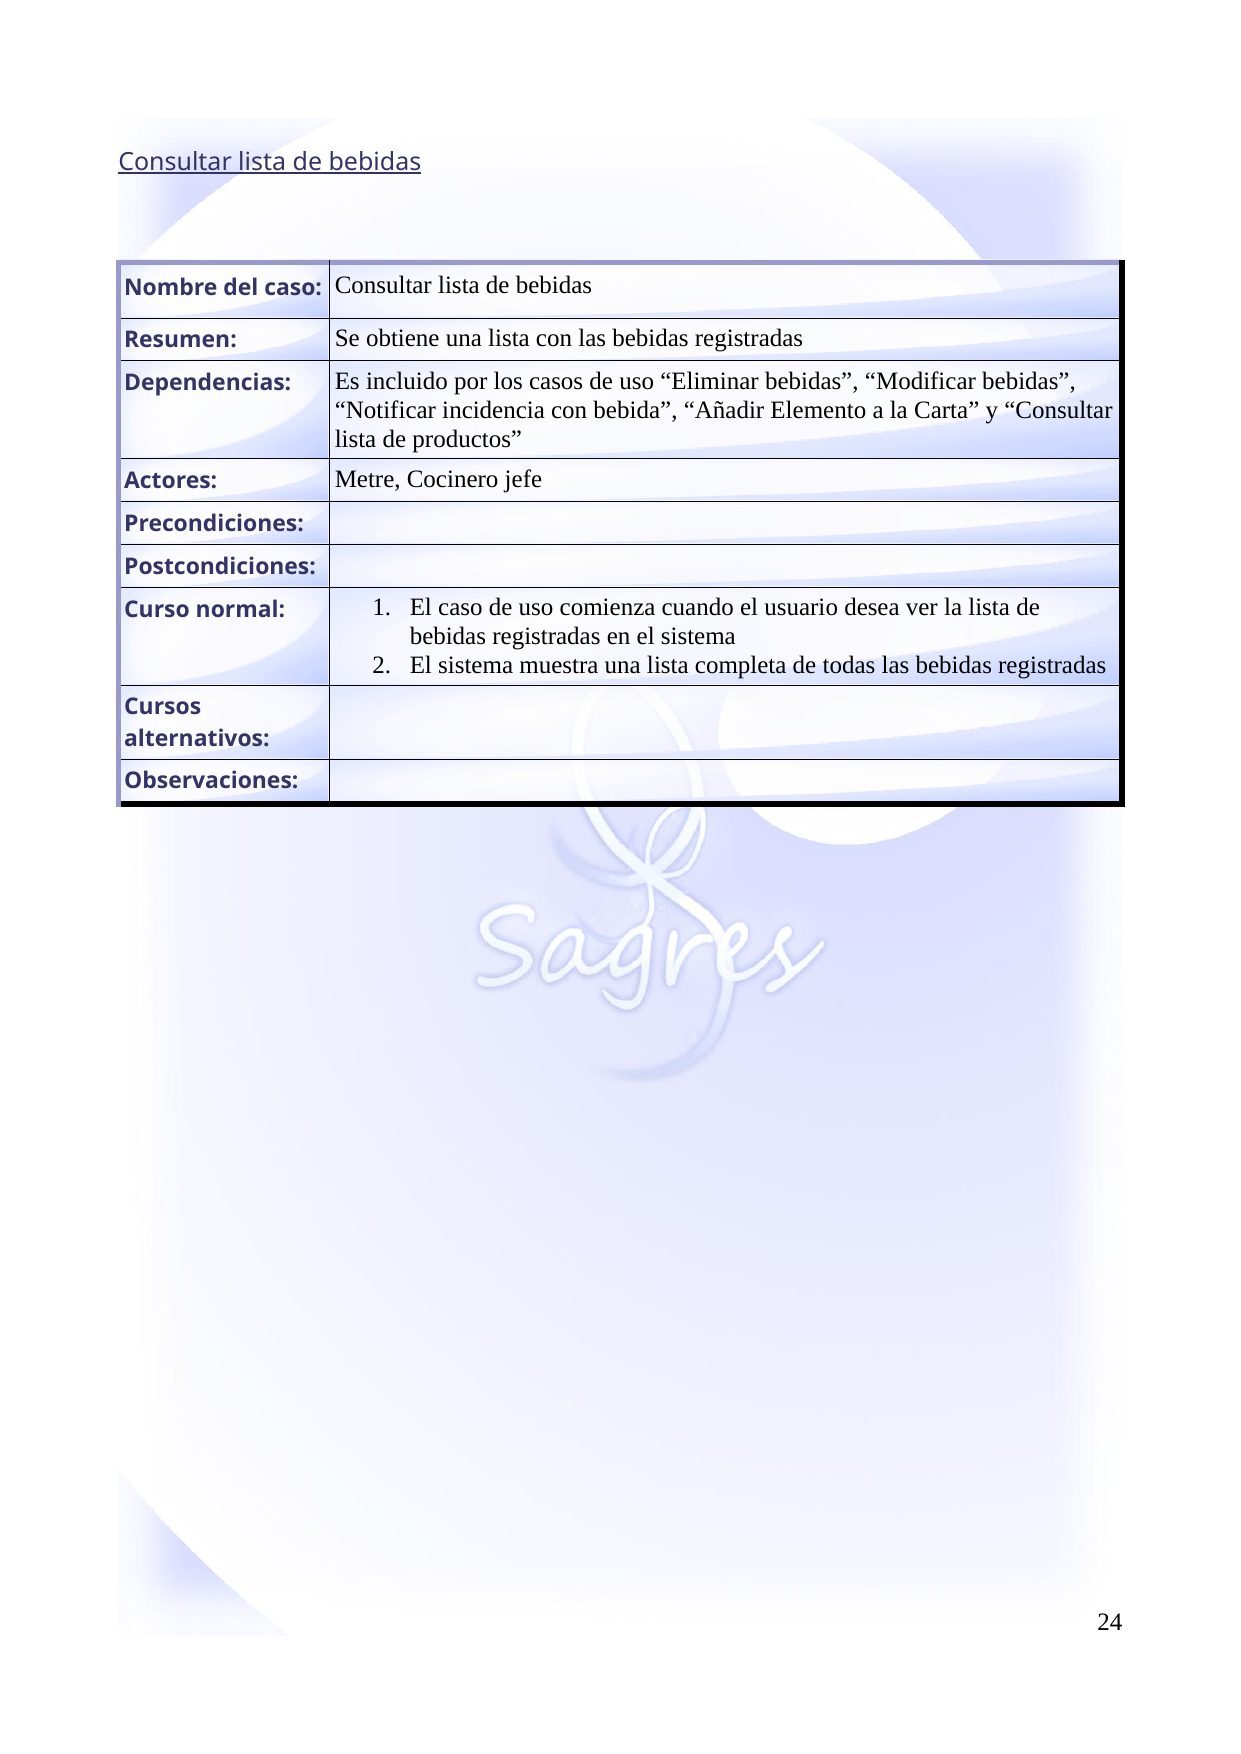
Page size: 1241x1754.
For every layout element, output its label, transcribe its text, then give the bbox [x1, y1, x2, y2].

table_cell El caso de uso comienza cuando el usuario desea ver la lista de bebidas registradas en el sistema El sistema muestra una lista completa de todas las bebidas registradas [330, 588, 1119, 684]
subtitle Consultar lista de bebidas [118, 143, 1122, 177]
picture [118, 177, 1122, 260]
table_cell [330, 502, 1119, 544]
picture [118, 807, 1122, 1636]
picture [118, 118, 1122, 143]
table_cell Postcondiciones: [121, 545, 329, 587]
table_cell [330, 686, 1119, 758]
table_cell Observaciones: [121, 760, 329, 801]
table_cell Se obtiene una lista con las bebidas registradas [330, 319, 1119, 360]
table_cell Precondiciones: [121, 502, 329, 544]
table_cell Curso normal: [121, 588, 329, 684]
table_header Nombre del caso: [121, 265, 329, 318]
table_cell Metre, Cocinero jefe [330, 459, 1119, 501]
table_cell [330, 760, 1119, 801]
table_cell Dependencias: [121, 361, 329, 458]
table_cell Actores: [121, 459, 329, 501]
table_cell Resumen: [121, 319, 329, 360]
table_header Consultar lista de bebidas [330, 265, 1119, 318]
table_cell Es incluido por los casos de uso “Eliminar bebidas”, “Modificar bebidas”, “Notificar incidencia con bebida”, “Añadir Elemento a la Carta” y “Consultar lista de productos” [330, 361, 1119, 458]
table_cell [330, 545, 1119, 587]
table_cell Cursos alternativos: [121, 686, 329, 758]
